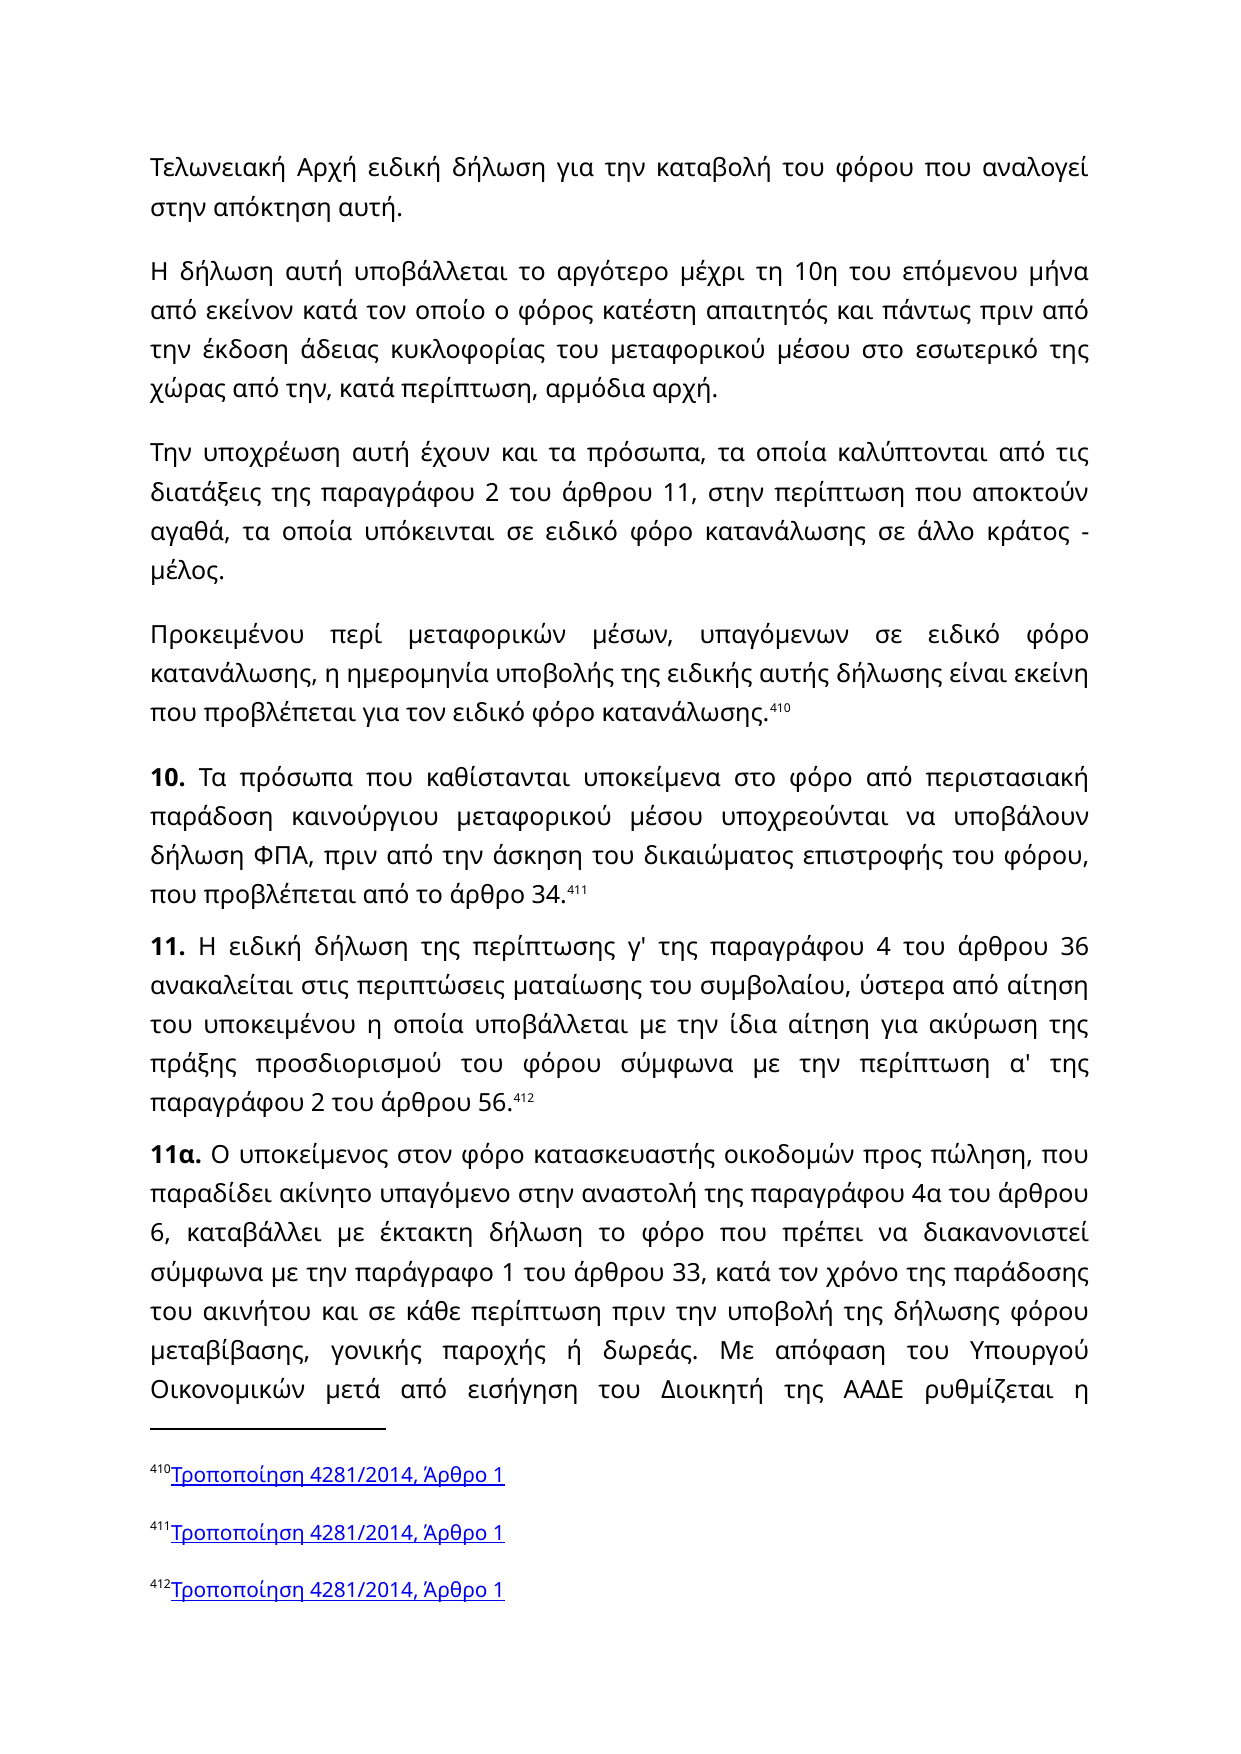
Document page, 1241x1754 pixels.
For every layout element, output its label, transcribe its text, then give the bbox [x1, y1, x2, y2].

text Η δήλωση αυτή υποβάλλεται το αργότερο μέχρι τη 10η του επόμενου μήνα από εκείνον κατά τον οποίο ο φόρος κατέστη απαιτητός και πάντως πριν από την έκδοση άδειας κυκλοφορίας του μεταφορικού μέσου στο εσωτερικό της χώρας από την, κατά περίπτωση, αρμόδια αρχή. [150, 253, 1090, 405]
text Προκειμένου περί μεταφορικών μέσων, υπαγόμενων σε ειδικό φόρο κατανάλωσης, η ημερομηνία υποβολής της ειδικής αυτής δήλωσης είναι εκείνη που προβλέπεται για τον ειδικό φόρο κατανάλωσης. [150, 617, 1090, 729]
text Τροποποίηση 4281/2014, Άρθρο 1 [150, 1518, 1090, 1546]
text 11. Η ειδική δήλωση της περίπτωσης γ' της παραγράφου 4 του άρθρου 36 ανακαλείται στις περιπτώσεις ματαίωσης του συμβολαίου, ύστερα από αίτηση του υποκειμένου η οποία υποβάλλεται με την ίδια αίτηση για ακύρωση της πράξης προσδιορισμού του φόρου σύμφωνα με την περίπτωση α' της παραγράφου 2 του άρθρου 56. [150, 928, 1090, 1119]
text Την υποχρέωση αυτή έχουν και τα πρόσωπα, τα οποία καλύπτονται από τις διατάξεις της παραγράφου 2 του άρθρου 11, στην περίπτωση που αποκτούν αγαθά, τα οποία υπόκεινται σε ειδικό φόρο κατανάλωσης σε άλλο κράτος - μέλος. [150, 435, 1090, 587]
text Τροποποίηση 4281/2014, Άρθρο 1 [150, 1460, 1090, 1489]
text 10. Τα πρόσωπα που καθίστανται υποκείμενα στο φόρο από περιστασιακή παράδοση καινούργιου μεταφορικού μέσου υποχρεούνται να υποβάλουν δήλωση ΦΠΑ, πριν από την άσκηση του δικαιώματος επιστροφής του φόρου, που προβλέπεται από το άρθρο 34. [150, 759, 1090, 911]
text Τελωνειακή Αρχή ειδική δήλωση για την καταβολή του φόρου που αναλογεί στην απόκτηση αυτή. [150, 150, 1090, 223]
text Τροποποίηση 4281/2014, Άρθρο 1 [150, 1576, 1090, 1604]
text 11α. Ο υποκείμενος στον φόρο κατασκευαστής οικοδομών προς πώληση, που παραδίδει ακίνητο υπαγόμενο στην αναστολή της παραγράφου 4α του άρθρου 6, καταβάλλει με έκτακτη δήλωση το φόρο που πρέπει να διακανονιστεί σύμφωνα με την παράγραφο 1 του άρθρου 33, κατά τον χρόνο της παράδοσης του ακινήτου και σε κάθε περίπτωση πριν την υποβολή της δήλωσης φόρου μεταβίβασης, γονικής παροχής ή δωρεάς. Με απόφαση του Υπουργού Οικονομικών μετά από εισήγηση του Διοικητή της ΑΑΔΕ ρυθμίζεται η [150, 1137, 1090, 1406]
